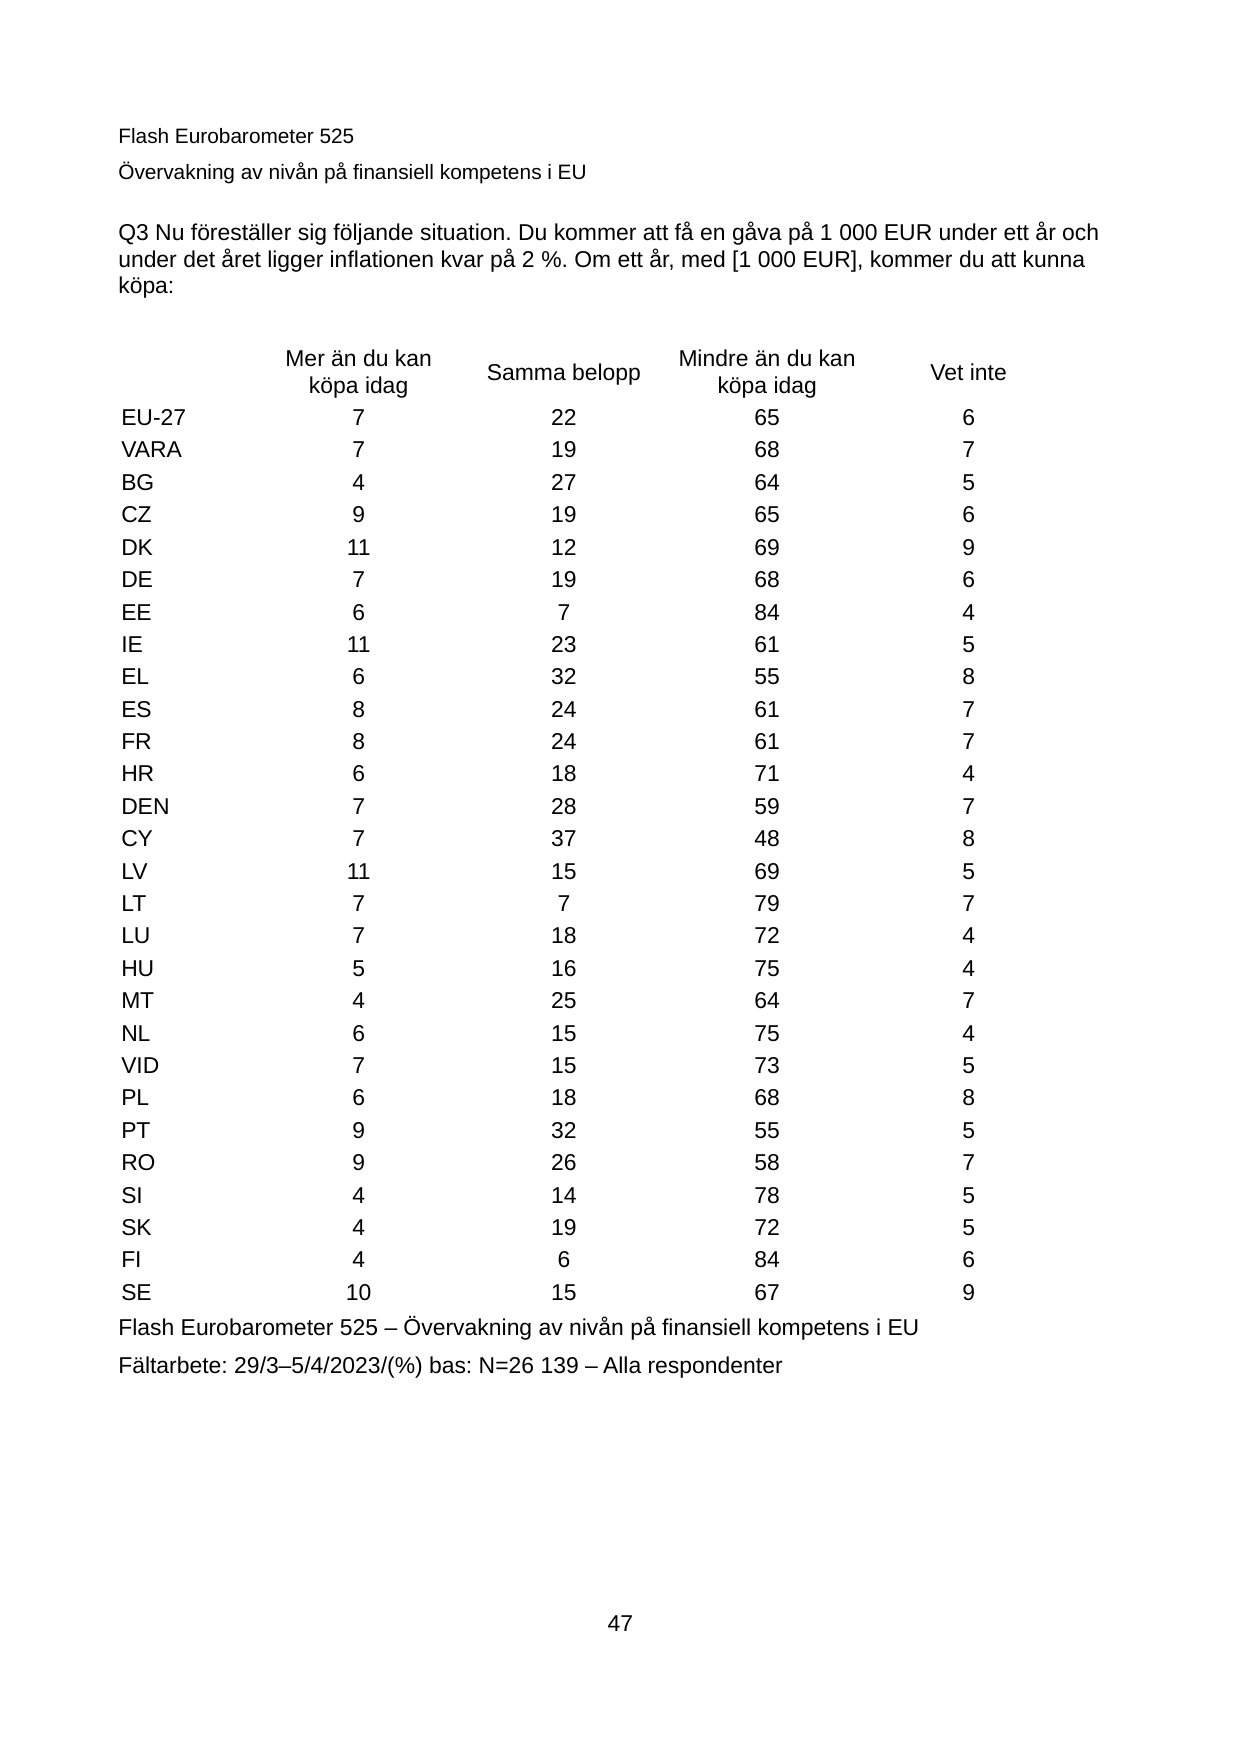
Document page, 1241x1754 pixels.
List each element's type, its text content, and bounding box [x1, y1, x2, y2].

table_cell 7 [257, 822, 460, 854]
table_cell 4 [257, 1179, 460, 1211]
table_cell 18 [460, 758, 667, 790]
table_cell 4 [257, 1243, 460, 1276]
table_cell 8 [257, 693, 460, 725]
table_cell 22 [460, 401, 667, 433]
table_header Mindre än du kan köpa idag [667, 343, 866, 401]
table_cell 11 [257, 855, 460, 887]
table_cell 68 [667, 434, 866, 466]
table_cell 27 [460, 466, 667, 498]
table_cell PL [118, 1081, 257, 1114]
table_cell 19 [460, 563, 667, 595]
table_cell 4 [866, 1017, 1070, 1049]
table_cell VID [118, 1049, 257, 1081]
table_cell VARA [118, 434, 257, 466]
table_cell LT [118, 887, 257, 919]
table_cell 7 [257, 887, 460, 919]
table_cell 7 [866, 984, 1070, 1017]
table_cell 19 [460, 498, 667, 531]
table_cell 6 [866, 498, 1070, 531]
table_cell 6 [257, 660, 460, 693]
table_cell 6 [460, 1243, 667, 1276]
table_cell DEN [118, 790, 257, 822]
table_cell 79 [667, 887, 866, 919]
table_cell 32 [460, 660, 667, 693]
table_cell 4 [257, 984, 460, 1017]
table_cell EL [118, 660, 257, 693]
table_cell 11 [257, 628, 460, 660]
table_cell ES [118, 693, 257, 725]
table_cell 15 [460, 1276, 667, 1308]
table_cell 7 [866, 790, 1070, 822]
table_cell 8 [257, 725, 460, 757]
table_cell 4 [257, 466, 460, 498]
table_cell PT [118, 1114, 257, 1146]
table_cell CZ [118, 498, 257, 531]
table_cell CY [118, 822, 257, 854]
table_cell HU [118, 952, 257, 984]
table_cell 15 [460, 1017, 667, 1049]
table_cell 8 [866, 1081, 1070, 1114]
table_cell IE [118, 628, 257, 660]
table_cell 6 [866, 1243, 1070, 1276]
table_cell 4 [866, 595, 1070, 628]
table_cell 6 [257, 758, 460, 790]
table_cell 24 [460, 725, 667, 757]
table_cell 7 [460, 887, 667, 919]
table_cell 5 [866, 1049, 1070, 1081]
table_cell SK [118, 1211, 257, 1243]
table_cell 59 [667, 790, 866, 822]
table_cell 7 [460, 595, 667, 628]
table_cell MT [118, 984, 257, 1017]
table_header [118, 343, 257, 401]
table_cell 68 [667, 1081, 866, 1114]
table_cell 4 [866, 758, 1070, 790]
table_cell 61 [667, 725, 866, 757]
table_cell 68 [667, 563, 866, 595]
table_cell 7 [257, 1049, 460, 1081]
table_cell 73 [667, 1049, 866, 1081]
table_cell 75 [667, 952, 866, 984]
table_cell 6 [257, 1017, 460, 1049]
table_cell DE [118, 563, 257, 595]
table_cell 9 [866, 531, 1070, 563]
table_cell 64 [667, 466, 866, 498]
table_cell LU [118, 919, 257, 952]
text Flash Eurobarometer 525 – Övervakning av nivån på finansiell kompetens i EU [118, 1314, 1122, 1340]
table_cell 15 [460, 855, 667, 887]
table_cell 9 [257, 1114, 460, 1146]
table_cell RO [118, 1146, 257, 1178]
table_cell 14 [460, 1179, 667, 1211]
table_cell 7 [257, 434, 460, 466]
table_cell 6 [257, 1081, 460, 1114]
table_cell 5 [866, 1114, 1070, 1146]
table_cell 75 [667, 1017, 866, 1049]
table_cell 28 [460, 790, 667, 822]
table_cell 7 [257, 401, 460, 433]
text Fältarbete: 29/3–5/4/2023/(%) bas: N=26 139 – Alla respondenter [118, 1352, 1122, 1379]
table_cell BG [118, 466, 257, 498]
table_cell 84 [667, 595, 866, 628]
table_cell 11 [257, 531, 460, 563]
table_cell 6 [866, 401, 1070, 433]
table_cell 5 [866, 1179, 1070, 1211]
table_cell FR [118, 725, 257, 757]
table_cell HR [118, 758, 257, 790]
table_cell 19 [460, 434, 667, 466]
table_cell 9 [866, 1276, 1070, 1308]
table_cell 8 [866, 660, 1070, 693]
table_cell EU-27 [118, 401, 257, 433]
table_cell 58 [667, 1146, 866, 1178]
table_cell 24 [460, 693, 667, 725]
table_cell 5 [866, 466, 1070, 498]
table_cell 23 [460, 628, 667, 660]
table_cell 7 [866, 887, 1070, 919]
table_cell EE [118, 595, 257, 628]
table_cell 78 [667, 1179, 866, 1211]
table_cell NL [118, 1017, 257, 1049]
table_cell 67 [667, 1276, 866, 1308]
table_cell 9 [257, 498, 460, 531]
table_cell 26 [460, 1146, 667, 1178]
table_cell 71 [667, 758, 866, 790]
table_cell 65 [667, 498, 866, 531]
table_cell 18 [460, 919, 667, 952]
table_header Vet inte [866, 343, 1070, 401]
table_cell SE [118, 1276, 257, 1308]
table_cell 64 [667, 984, 866, 1017]
table_cell 7 [866, 693, 1070, 725]
table_cell 72 [667, 1211, 866, 1243]
table_cell 32 [460, 1114, 667, 1146]
table_cell DK [118, 531, 257, 563]
table_cell 9 [257, 1146, 460, 1178]
table_cell FI [118, 1243, 257, 1276]
table_cell 69 [667, 855, 866, 887]
table_cell 19 [460, 1211, 667, 1243]
table_cell 7 [866, 1146, 1070, 1178]
table_cell SI [118, 1179, 257, 1211]
table_cell 16 [460, 952, 667, 984]
table_cell 7 [257, 790, 460, 822]
table_cell 4 [866, 919, 1070, 952]
table_header Samma belopp [460, 343, 667, 401]
table_cell 7 [866, 434, 1070, 466]
table_cell 10 [257, 1276, 460, 1308]
table_cell 7 [866, 725, 1070, 757]
table_cell 55 [667, 660, 866, 693]
table_cell 4 [866, 952, 1070, 984]
table_cell 37 [460, 822, 667, 854]
table_cell 61 [667, 628, 866, 660]
table_cell 15 [460, 1049, 667, 1081]
table_cell 84 [667, 1243, 866, 1276]
text Q3 Nu föreställer sig följande situation. Du kommer att få en gåva på 1 000 EUR under ett år och under det året ligger inflationen kvar på 2 %. Om ett år, med [1 000 EUR], kommer du att kunna köpa: [118, 219, 1122, 298]
table_cell 5 [866, 1211, 1070, 1243]
table_cell 6 [257, 595, 460, 628]
table_cell 12 [460, 531, 667, 563]
table_cell 7 [257, 563, 460, 595]
table_cell 55 [667, 1114, 866, 1146]
table_cell 72 [667, 919, 866, 952]
table_cell 48 [667, 822, 866, 854]
table_cell 69 [667, 531, 866, 563]
table_cell 65 [667, 401, 866, 433]
table_cell 5 [866, 628, 1070, 660]
table_cell 8 [866, 822, 1070, 854]
table_header Mer än du kan köpa idag [257, 343, 460, 401]
table_cell LV [118, 855, 257, 887]
table_cell 5 [866, 855, 1070, 887]
table_cell 61 [667, 693, 866, 725]
table_cell 4 [257, 1211, 460, 1243]
table_cell 5 [257, 952, 460, 984]
table_cell 7 [257, 919, 460, 952]
table_cell 18 [460, 1081, 667, 1114]
table_cell 25 [460, 984, 667, 1017]
table_cell 6 [866, 563, 1070, 595]
